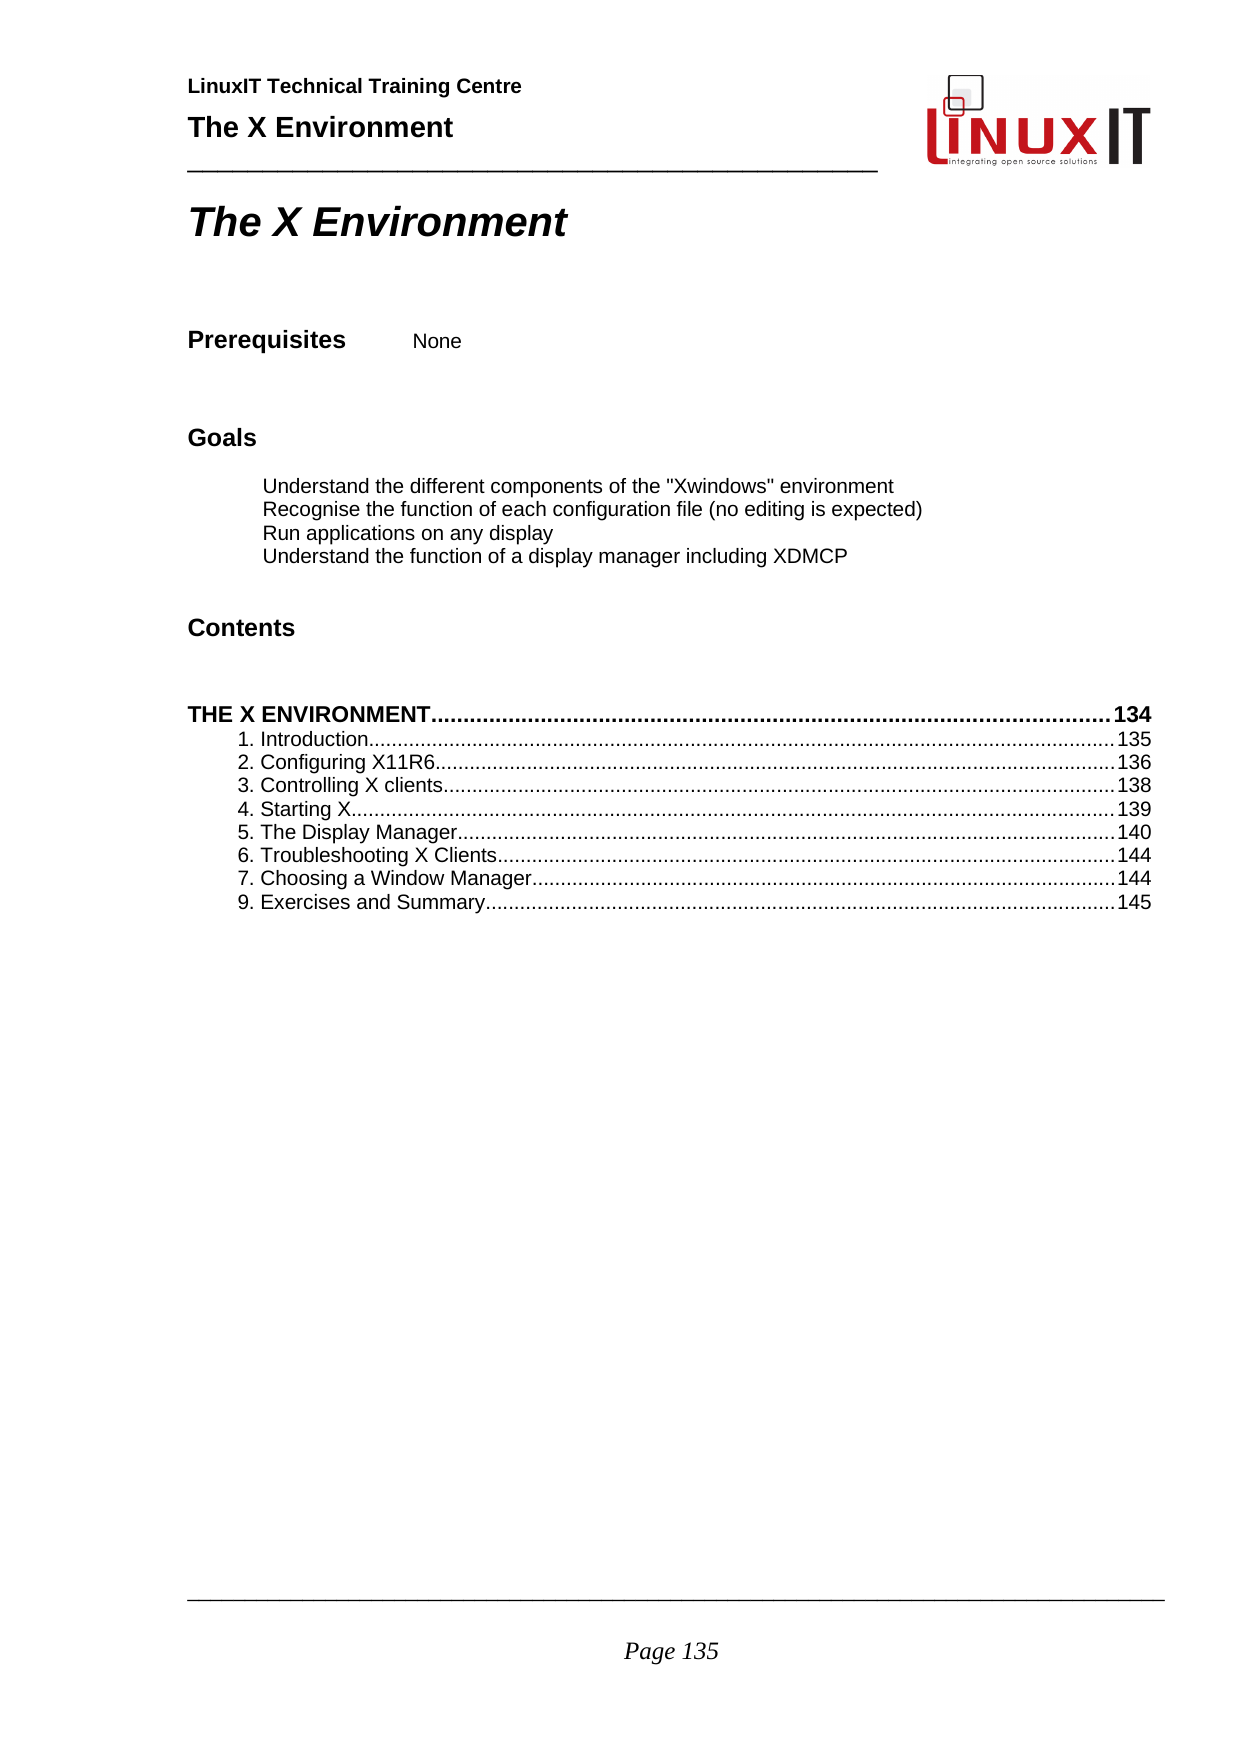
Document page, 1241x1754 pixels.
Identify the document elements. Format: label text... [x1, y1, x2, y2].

text 3. Controlling X clients 138 [237, 774, 1151, 797]
text Understand the different components of the "Xwindows" environment [187, 475, 1148, 498]
text 7. Choosing a Window Manager 144 [237, 867, 1151, 890]
text Understand the function of a display manager including XDMCP [187, 544, 1148, 568]
text 5. The Display Manager 140 [237, 821, 1151, 844]
text Contents [187, 614, 1148, 642]
text Run applications on any display [187, 521, 1148, 544]
text 2. Configuring X11R6 136 [237, 751, 1151, 774]
text Recognise the function of each configuration file (no editing is expected) [187, 498, 1148, 521]
text Prerequisites None [187, 326, 1148, 354]
text Goals [187, 423, 1148, 452]
text 6. Troubleshooting X Clients 144 [237, 844, 1151, 867]
text The X Environment 134 [187, 702, 1151, 728]
text 1. Introduction 135 [237, 728, 1151, 751]
subtitle The X Environment [187, 199, 1151, 245]
text 9. Exercises and Summary 145 [237, 890, 1151, 913]
text 4. Starting X 139 [237, 797, 1151, 821]
picture [927, 75, 1151, 168]
